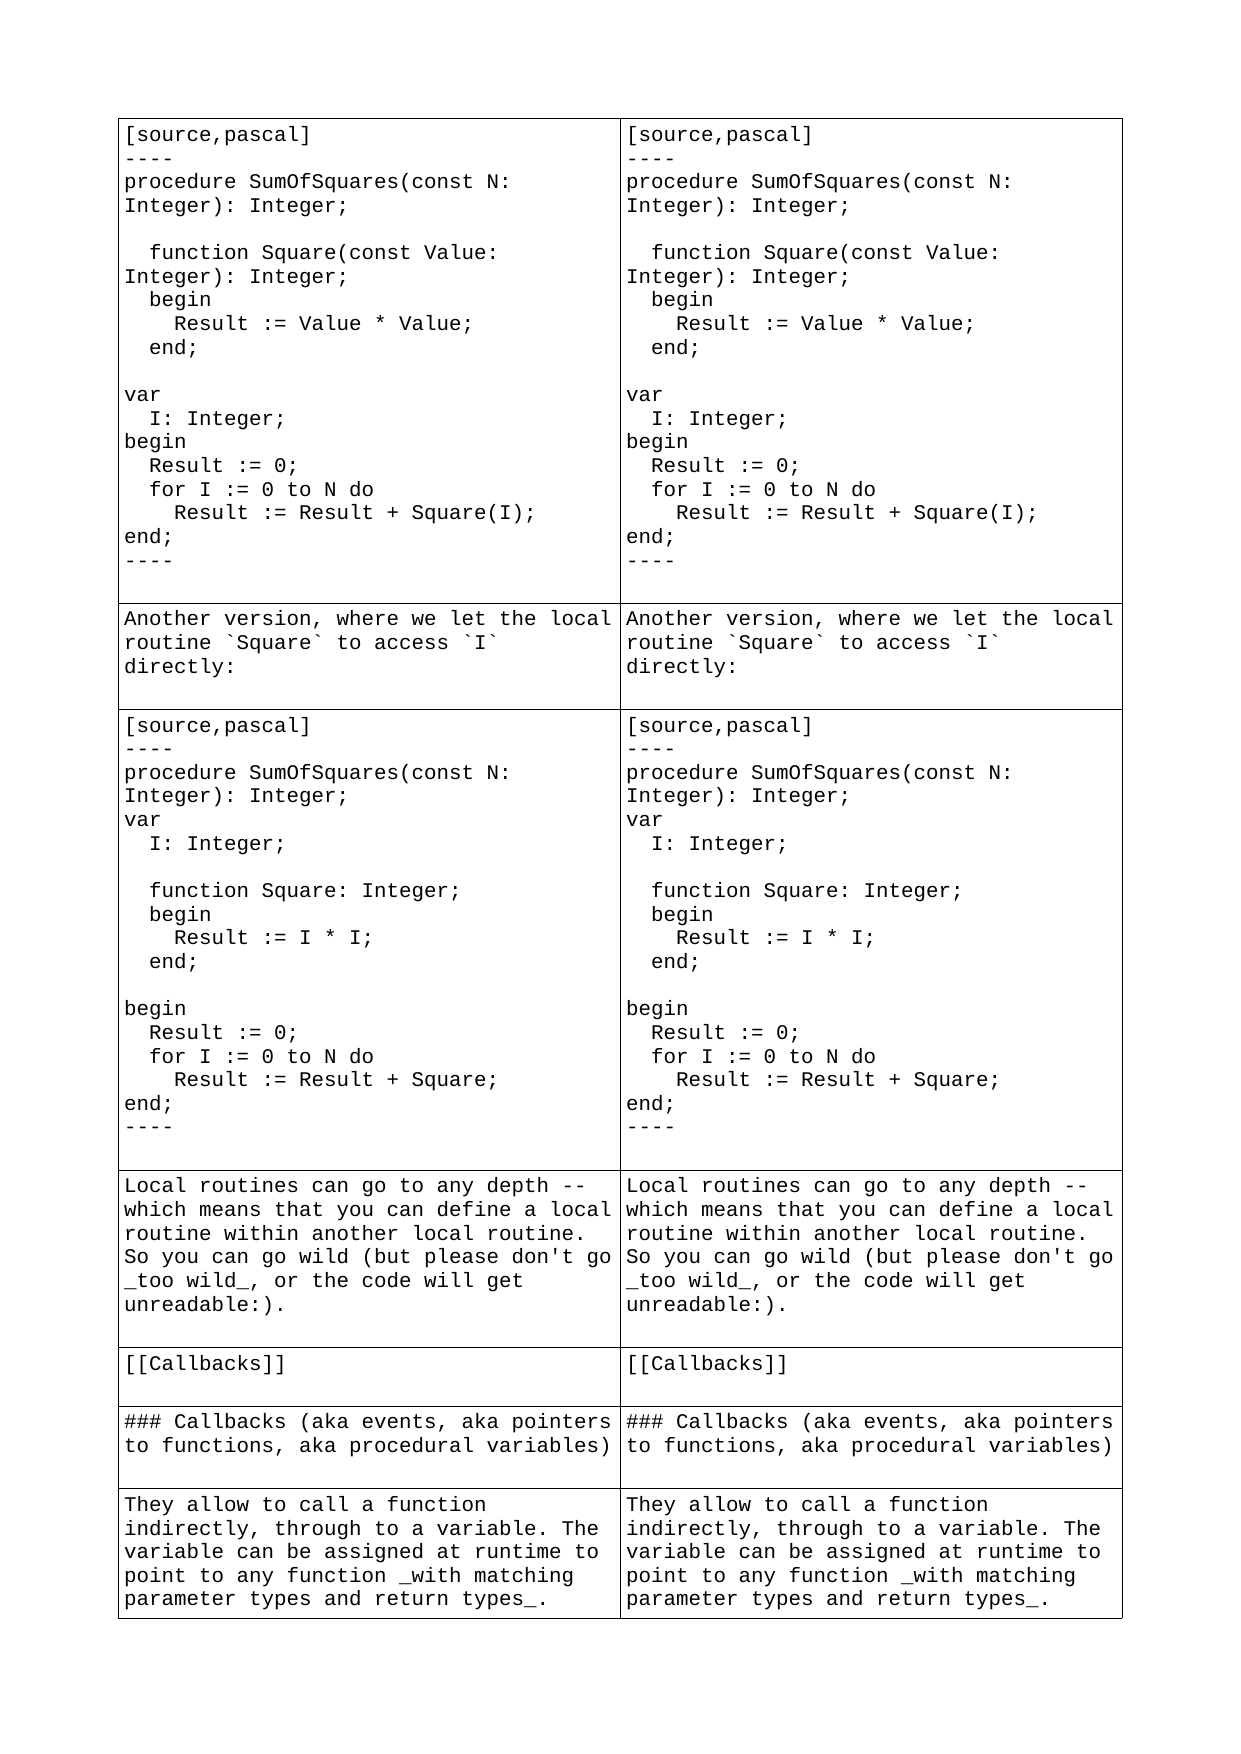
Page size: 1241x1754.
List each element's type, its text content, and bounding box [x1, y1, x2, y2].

table_cell [[Callbacks]] [621, 1348, 1122, 1406]
table_cell Another version, where we let the local routine `Square` to access `I` directly: [621, 604, 1122, 709]
table_cell ### Callbacks (aka events, aka pointers to functions, aka procedural variables) [119, 1407, 620, 1488]
table_cell They allow to call a function indirectly, through to a variable. The variable can be assigned at runtime to point to any function _with matching parameter types and return types_. [621, 1489, 1122, 1618]
table_cell [source,pascal] ---- procedure SumOfSquares(const N: Integer): Integer; var I: Integer; function Square: Integer; begin Result := I * I; end; begin Result := 0; for I := 0 to N do Result := Result + Square; end; ---- [119, 710, 620, 1169]
table_cell ### Callbacks (aka events, aka pointers to functions, aka procedural variables) [621, 1407, 1122, 1488]
table_cell Another version, where we let the local routine `Square` to access `I` directly: [119, 604, 620, 709]
table_cell [source,pascal] ---- procedure SumOfSquares(const N: Integer): Integer; function Square(const Value: Integer): Integer; begin Result := Value * Value; end; var I: Integer; begin Result := 0; for I := 0 to N do Result := Result + Square(I); end; ---- [621, 119, 1122, 603]
table_cell They allow to call a function indirectly, through to a variable. The variable can be assigned at runtime to point to any function _with matching parameter types and return types_. [119, 1489, 620, 1618]
table_cell [source,pascal] ---- procedure SumOfSquares(const N: Integer): Integer; function Square(const Value: Integer): Integer; begin Result := Value * Value; end; var I: Integer; begin Result := 0; for I := 0 to N do Result := Result + Square(I); end; ---- [119, 119, 620, 603]
table_cell Local routines can go to any depth -- which means that you can define a local routine within another local routine. So you can go wild (but please don't go _too wild_, or the code will get unreadable:). [119, 1171, 620, 1347]
table_cell [source,pascal] ---- procedure SumOfSquares(const N: Integer): Integer; var I: Integer; function Square: Integer; begin Result := I * I; end; begin Result := 0; for I := 0 to N do Result := Result + Square; end; ---- [621, 710, 1122, 1169]
table_cell [[Callbacks]] [119, 1348, 620, 1406]
table_cell Local routines can go to any depth -- which means that you can define a local routine within another local routine. So you can go wild (but please don't go _too wild_, or the code will get unreadable:). [621, 1171, 1122, 1347]
